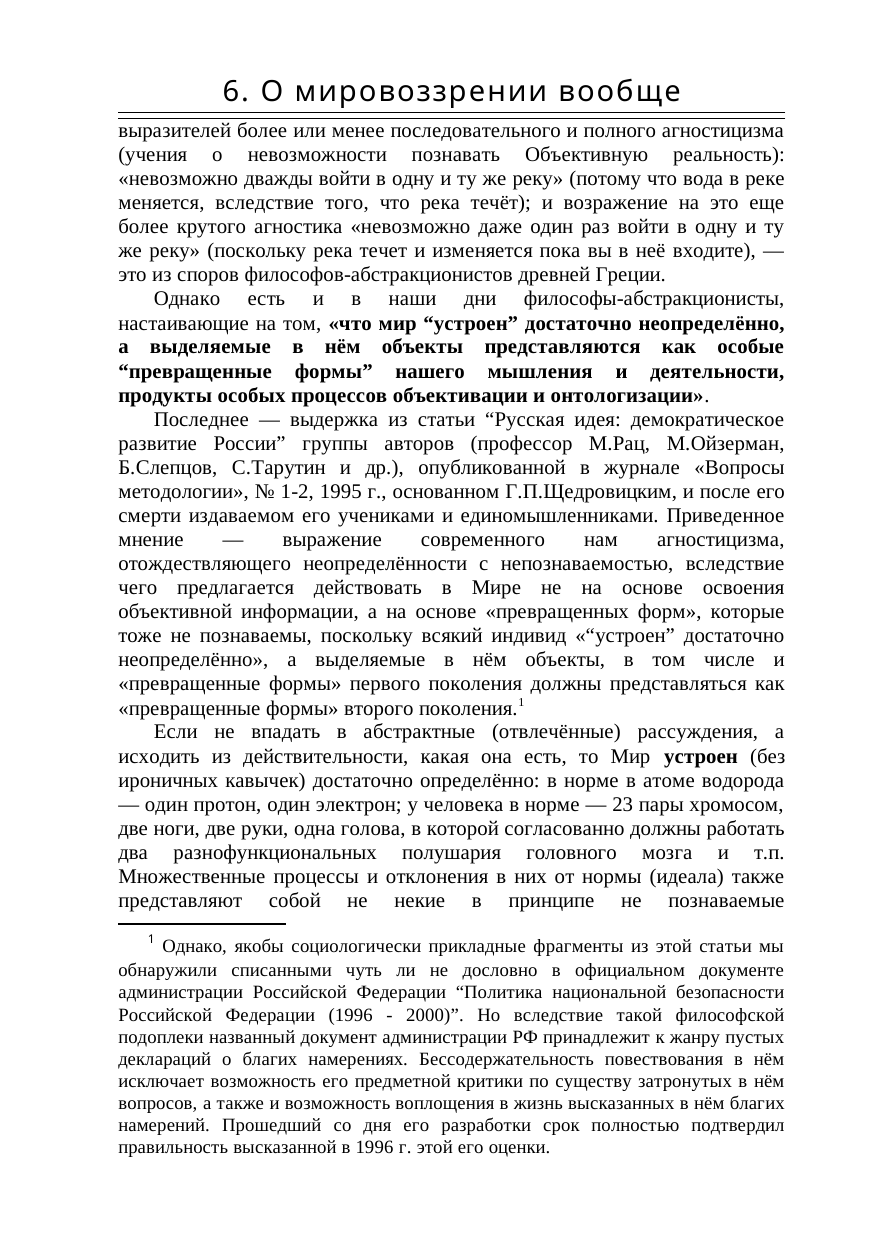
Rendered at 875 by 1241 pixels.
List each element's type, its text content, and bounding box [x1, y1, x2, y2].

text Последнее — выдержка из статьи “Русская идея: демократическое развитие России” группы авторов (профессор М.Рац, М.Ойзерман, Б.Слепцов, С.Тарутин и др.), опубликованной в журнале «Вопросы методологии», № 1‑2, 1995 г., основанном Г.П.Щедровицким, и после его смерти издаваемом его учениками и единомышленниками. Приведенное мнение — выражение современного нам агностицизма, отождествляющего неопределённости с непознаваемостью, вследствие чего предлагается действовать в Мире не на основе освоения объективной информации, а на основе «превращенных форм», которые тоже не познаваемы, поскольку всякий индивид «“устроен” достаточно неопределённо», а выделяемые в нём объекты, в том числе и «превращенные формы» первого поколения должны представляться как «превращенные формы» второго поколения. [118, 407, 785, 719]
text Однако, якобы социологически прикладные фрагменты из этой статьи мы обнаружили списанными чуть ли не дословно в официальном документе администрации Российской Федерации “Политика национальной безопасности Российской Федерации (1996 - 2000)”. Но вследствие такой философской подоплеки названный документ администрации РФ принадлежит к жанру пустых деклараций о благих намерениях. Бессодержательность повествования в нём исключает возможность его предметной критики по существу затронутых в нём вопросов, а также и возможность воплощения в жизнь высказанных в нём благих намерений. Прошедший со дня его разработки срок полностью подтвердил правильность высказанной в 1996 г. этой его оценки. [118, 930, 785, 1157]
text Если не впадать в абстрактные (отвлечённые) рассуждения, а исходить из действительности, какая она есть, то Мир устроен (без ироничных кавычек) достаточно определённо: в норме в атоме водорода — один протон, один электрон; у человека в норме — 23 пары хромосом, две ноги, две руки, одна голова, в которой согласованно должны работать два разнофункциональных полушария головного мозга и т.п. Множественные процессы и отклонения в них от нормы (идеала) также представляют собой не некие в принципе не познаваемые [118, 719, 785, 912]
text Однако есть и в наши дни философы-абстракционисты, настаивающие на том, «что мир “устроен” достаточно неопределённо, а выделяемые в нём объекты представляются как особые “превращенные формы” нашего мышления и деятельности, продукты особых процессов объективации и онтологизации». [118, 286, 785, 407]
text выразителей более или менее последовательного и полного агностицизма (учения о невозможности познавать Объективную реальность): «невозможно дважды войти в одну и ту же реку» (потому что вода в реке меняется, вследствие того, что река течёт); и возражение на это еще более крутого агностика «невозможно даже один раз войти в одну и ту же реку» (поскольку река течет и изменяется пока вы в неё входите), — это из споров философов-абстракционистов древней Греции. [118, 119, 785, 286]
